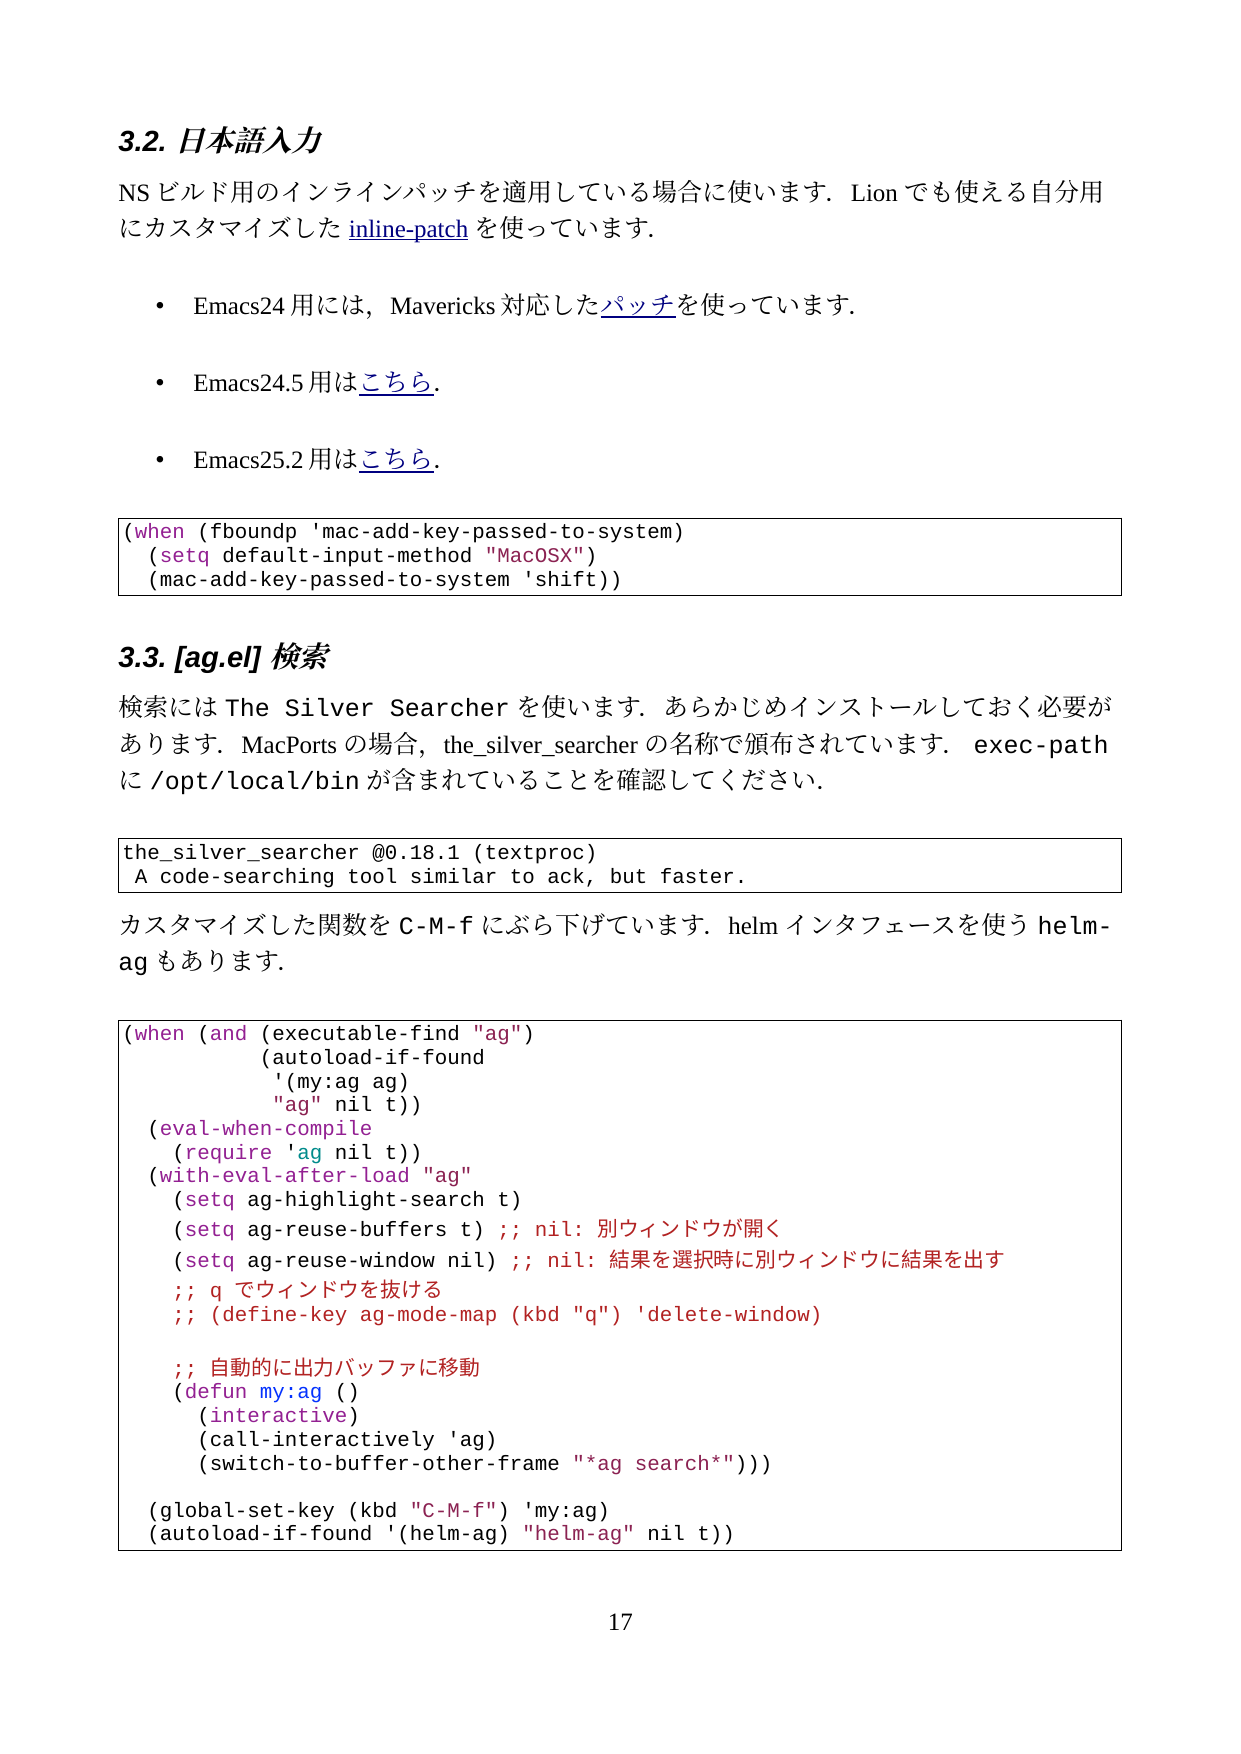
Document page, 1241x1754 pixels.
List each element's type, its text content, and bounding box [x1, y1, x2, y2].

text (defun my:ag () [119, 1378, 1121, 1401]
list Emacs25.2用はこちら． [156, 440, 1122, 505]
text '(my:ag ag) [119, 1067, 1121, 1090]
text (autoload-if-found '(helm-ag) "helm-ag" nil t)) [119, 1519, 1121, 1550]
text (eval-when-compile [119, 1114, 1121, 1138]
text (require 'ag nil t)) [119, 1138, 1121, 1161]
text (autoload-if-found [119, 1043, 1121, 1067]
text (setq default-input-method "MacOSX") [119, 541, 1121, 565]
text (call-interactively 'ag) [119, 1425, 1121, 1448]
text カスタマイズした関数を C-M-f にぶら下げています．helm インタフェースを使う helm-ag もあります． [118, 906, 1122, 1007]
text ;; (define-key ag-mode-map (kbd "q") 'delete-window) [119, 1300, 1121, 1323]
list Emacs24用には，Mavericks対応したパッチを使っています． [156, 286, 1122, 350]
text the_silver_searcher @0.18.1 (textproc) [119, 839, 1121, 862]
text (when (and (executable-find "ag") [119, 1021, 1121, 1043]
text (when (fboundp 'mac-add-key-passed-to-system) [119, 519, 1121, 541]
text (interactive) [119, 1401, 1121, 1425]
text (mac-add-key-passed-to-system 'shift)) [119, 565, 1121, 595]
text ;; 自動的に出力バッファに移動 [119, 1347, 1121, 1378]
text "ag" nil t)) [119, 1090, 1121, 1114]
list Emacs24.5用はこちら． [156, 363, 1122, 428]
text NSビルド用のインラインパッチを適用している場合に使います．Lion でも使える自分用にカスタマイズした inline-patch を使っています． [118, 172, 1122, 273]
text A code-searching tool similar to ack, but faster. [119, 862, 1121, 892]
subtitle [ag.el] 検索 [118, 634, 1122, 676]
text (global-set-key (kbd "C-M-f") 'my:ag) [119, 1496, 1121, 1519]
text (switch-to-buffer-other-frame "*ag search*"))) [119, 1448, 1121, 1472]
text (setq ag-highlight-search t) [119, 1185, 1121, 1209]
text ;; q でウィンドウを抜ける [119, 1269, 1121, 1300]
text (with-eval-after-load "ag" [119, 1161, 1121, 1185]
text (setq ag-reuse-buffers t) ;; nil: 別ウィンドウが開く [119, 1209, 1121, 1239]
subtitle 日本語入力 [118, 118, 1122, 160]
text (setq ag-reuse-window nil) ;; nil: 結果を選択時に別ウィンドウに結果を出す [119, 1239, 1121, 1269]
text 検索には The Silver Searcher を使います．あらかじめインストールしておく必要があります．MacPorts の場合，the_silver_searcher の名称で頒布されています． exec-path に /opt/local/bin が含まれていることを確認してください． [118, 688, 1122, 826]
